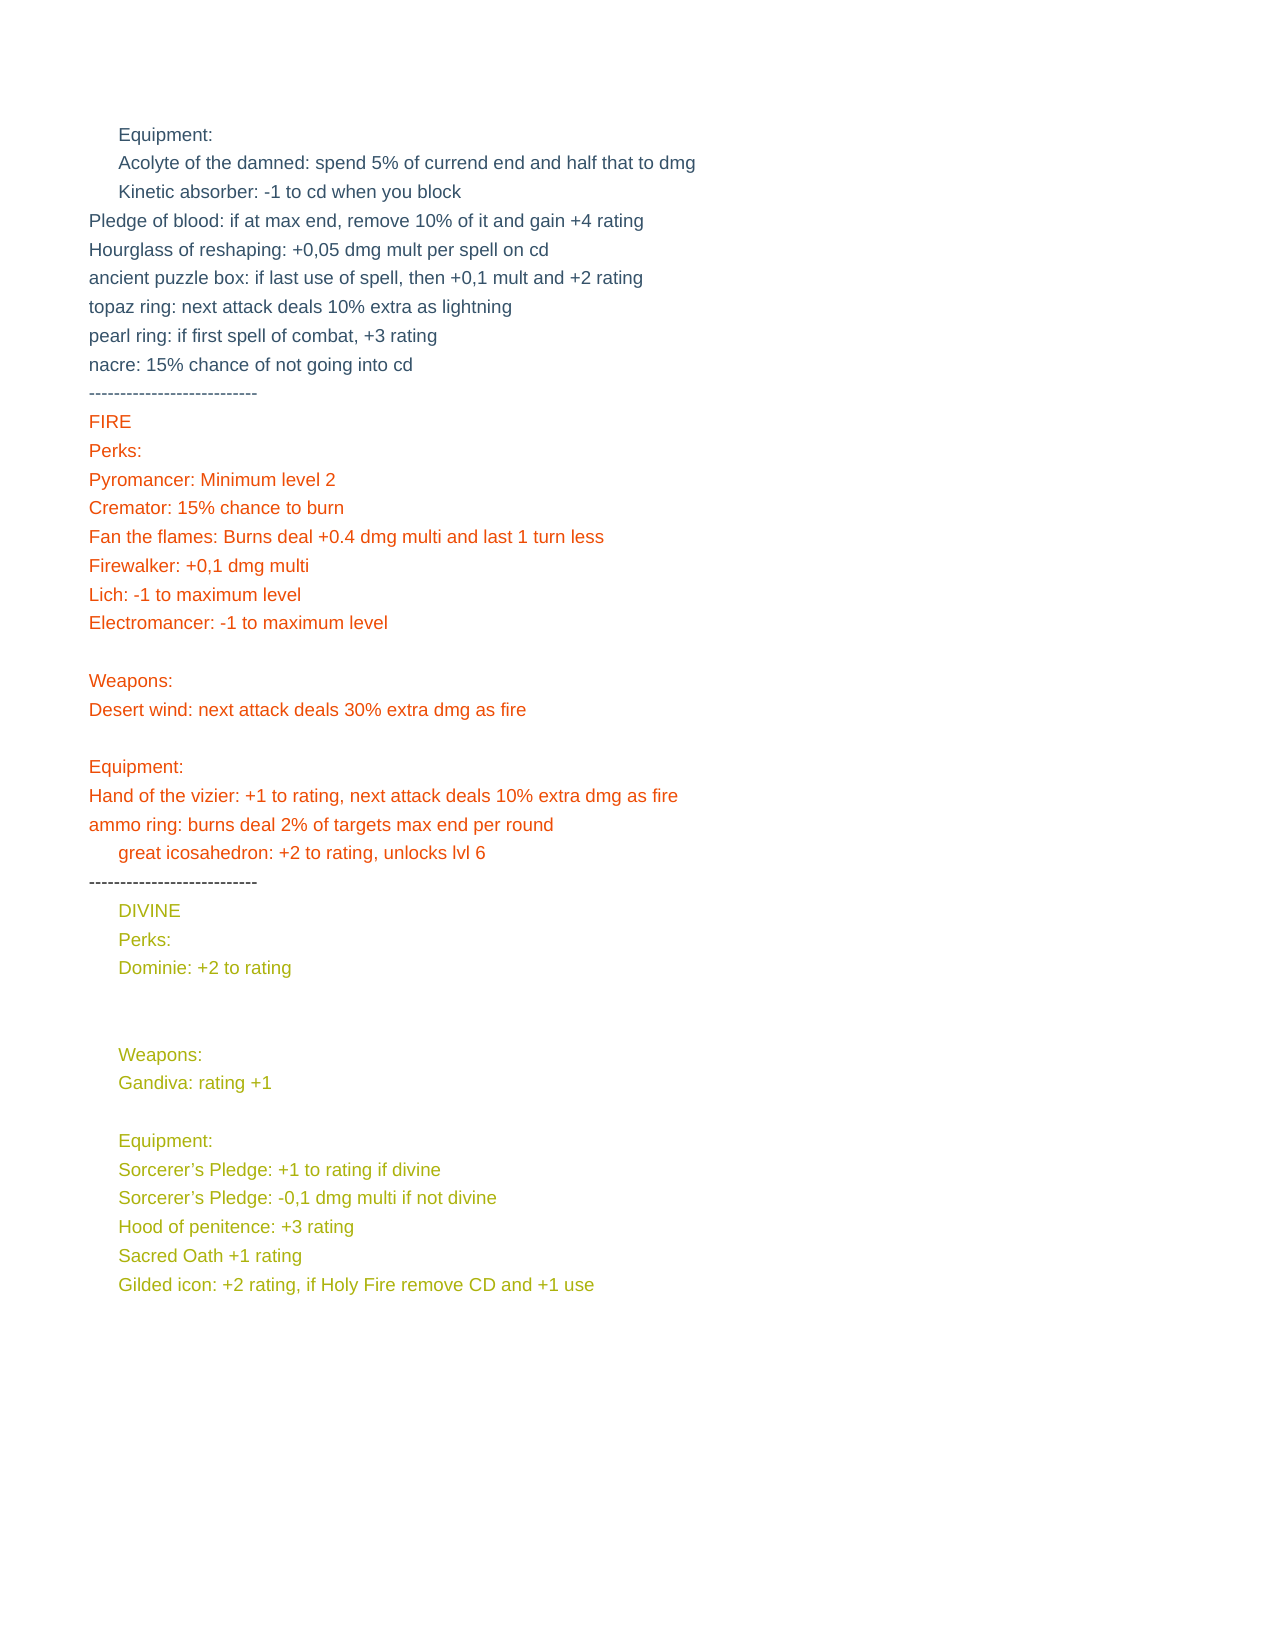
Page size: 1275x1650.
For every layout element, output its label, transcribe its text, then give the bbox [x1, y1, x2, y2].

text FIRE [89, 406, 1157, 434]
text Hand of the vizier: +1 to rating, next attack deals 10% extra dmg as fire [89, 779, 1157, 808]
text Lich: -1 to maximum level [89, 578, 1157, 607]
text Kinetic absorber: -1 to cd when you block [118, 176, 1157, 204]
text Sacred Oath +1 rating [118, 1239, 1157, 1268]
text Gandiva: rating +1 [118, 1067, 1157, 1096]
text pearl ring: if first spell of combat, +3 rating [89, 319, 1157, 348]
text Hourglass of reshaping: +0,05 dmg mult per spell on cd [89, 233, 1157, 262]
text --------------------------- [89, 377, 1157, 406]
text DIVINE [118, 894, 1157, 923]
text Equipment: [118, 118, 1157, 147]
text Perks: [89, 434, 1157, 463]
text Acolyte of the damned: spend 5% of currend end and half that to dmg [118, 147, 1157, 176]
text Equipment: [118, 1124, 1157, 1153]
text Gilded icon: +2 rating, if Holy Fire remove CD and +1 use [118, 1268, 1157, 1297]
text --------------------------- [89, 866, 1157, 894]
text Pledge of blood: if at max end, remove 10% of it and gain +4 rating [89, 204, 1157, 233]
text Hood of penitence: +3 rating [118, 1211, 1157, 1239]
text ammo ring: burns deal 2% of targets max end per round [89, 808, 1157, 837]
text nacre: 15% chance of not going into cd [89, 348, 1157, 377]
text Perks: [118, 923, 1157, 952]
text Weapons: [89, 664, 1157, 693]
text ancient puzzle box: if last use of spell, then +0,1 mult and +2 rating [89, 262, 1157, 291]
text Equipment: [89, 751, 1157, 779]
text Sorcerer’s Pledge: +1 to rating if divine [118, 1153, 1157, 1182]
text Pyromancer: Minimum level 2 [89, 463, 1157, 492]
text topaz ring: next attack deals 10% extra as lightning [89, 291, 1157, 319]
text Sorcerer’s Pledge: -0,1 dmg multi if not divine [118, 1182, 1157, 1211]
text great icosahedron: +2 to rating, unlocks lvl 6 [118, 837, 1157, 866]
text Fan the flames: Burns deal +0.4 dmg multi and last 1 turn less [89, 521, 1157, 549]
text Cremator: 15% chance to burn [89, 492, 1157, 521]
text Electromancer: -1 to maximum level [89, 607, 1157, 636]
text Weapons: [118, 1038, 1157, 1067]
text Desert wind: next attack deals 30% extra dmg as fire [89, 693, 1157, 722]
text Firewalker: +0,1 dmg multi [89, 549, 1157, 578]
text Dominie: +2 to rating [118, 952, 1157, 981]
